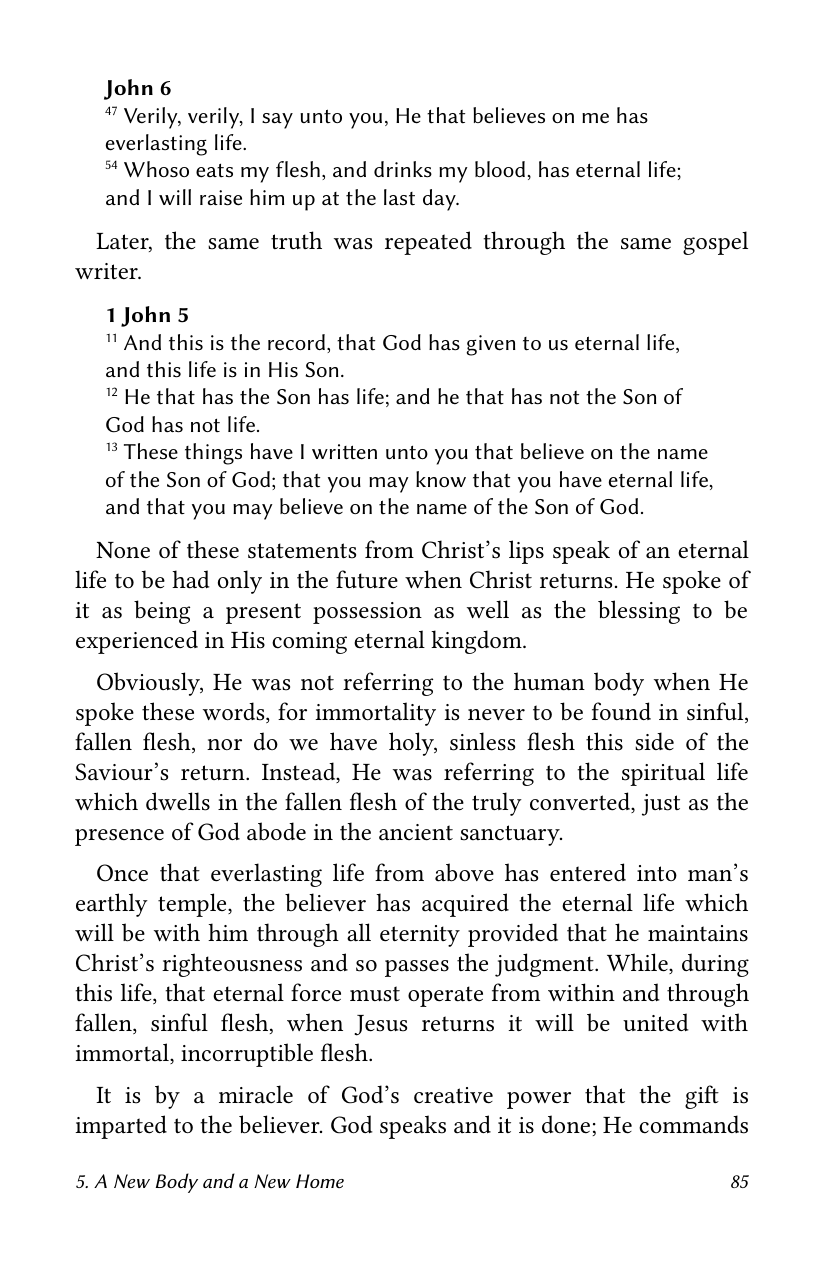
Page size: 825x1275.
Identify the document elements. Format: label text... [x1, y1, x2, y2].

text 1 John 5 [105, 302, 750, 328]
text 13 These things have I written unto you that believe on the name of the Son of God; that you may know that you have eternal life, and that you may believe on the name of the Son of God. [105, 439, 720, 520]
text 54 Whoso eats my flesh, and drinks my blood, has eternal life; and I will raise him up at the last day. [105, 157, 720, 211]
text John 6 [105, 75, 750, 101]
text 12 He that has the Son has life; and he that has not the Son of God has not life. [105, 384, 720, 438]
text Obviously, He was not referring to the human body when He spoke these words, for immortality is never to be found in sinful, fallen flesh, nor do we have holy, sinless flesh this side of the Saviour’s return. Instead, He was referring to the spiritual life which dwells in the fallen flesh of the truly converted, just as the presence of God abode in the ancient sanctuary. [75, 668, 750, 846]
text Once that everlasting life from above has entered into man’s earthly temple, the believer has acquired the eternal life which will be with him through all eternity provided that he maintains Christ’s righteousness and so passes the judgment. While, during this life, that eternal force must operate from within and through fallen, sinful flesh, when Jesus returns it will be united with immortal, incorruptible flesh. [75, 859, 750, 1067]
text 47 Verily, verily, I say unto you, He that believes on me has everlasting life. [105, 103, 720, 156]
text It is by a miracle of God’s creative power that the gift is imparted to the believer. God speaks and it is done; He commands [75, 1081, 750, 1139]
text Later, the same truth was repeated through the same gospel writer. [75, 227, 750, 286]
text None of these statements from Christ’s lips speak of an eternal life to be had only in the future when Christ returns. He spoke of it as being a present possession as well as the blessing to be experienced in His coming eternal kingdom. [75, 536, 750, 654]
text 11 And this is the record, that God has given to us eternal life, and this life is in His Son. [105, 329, 720, 383]
